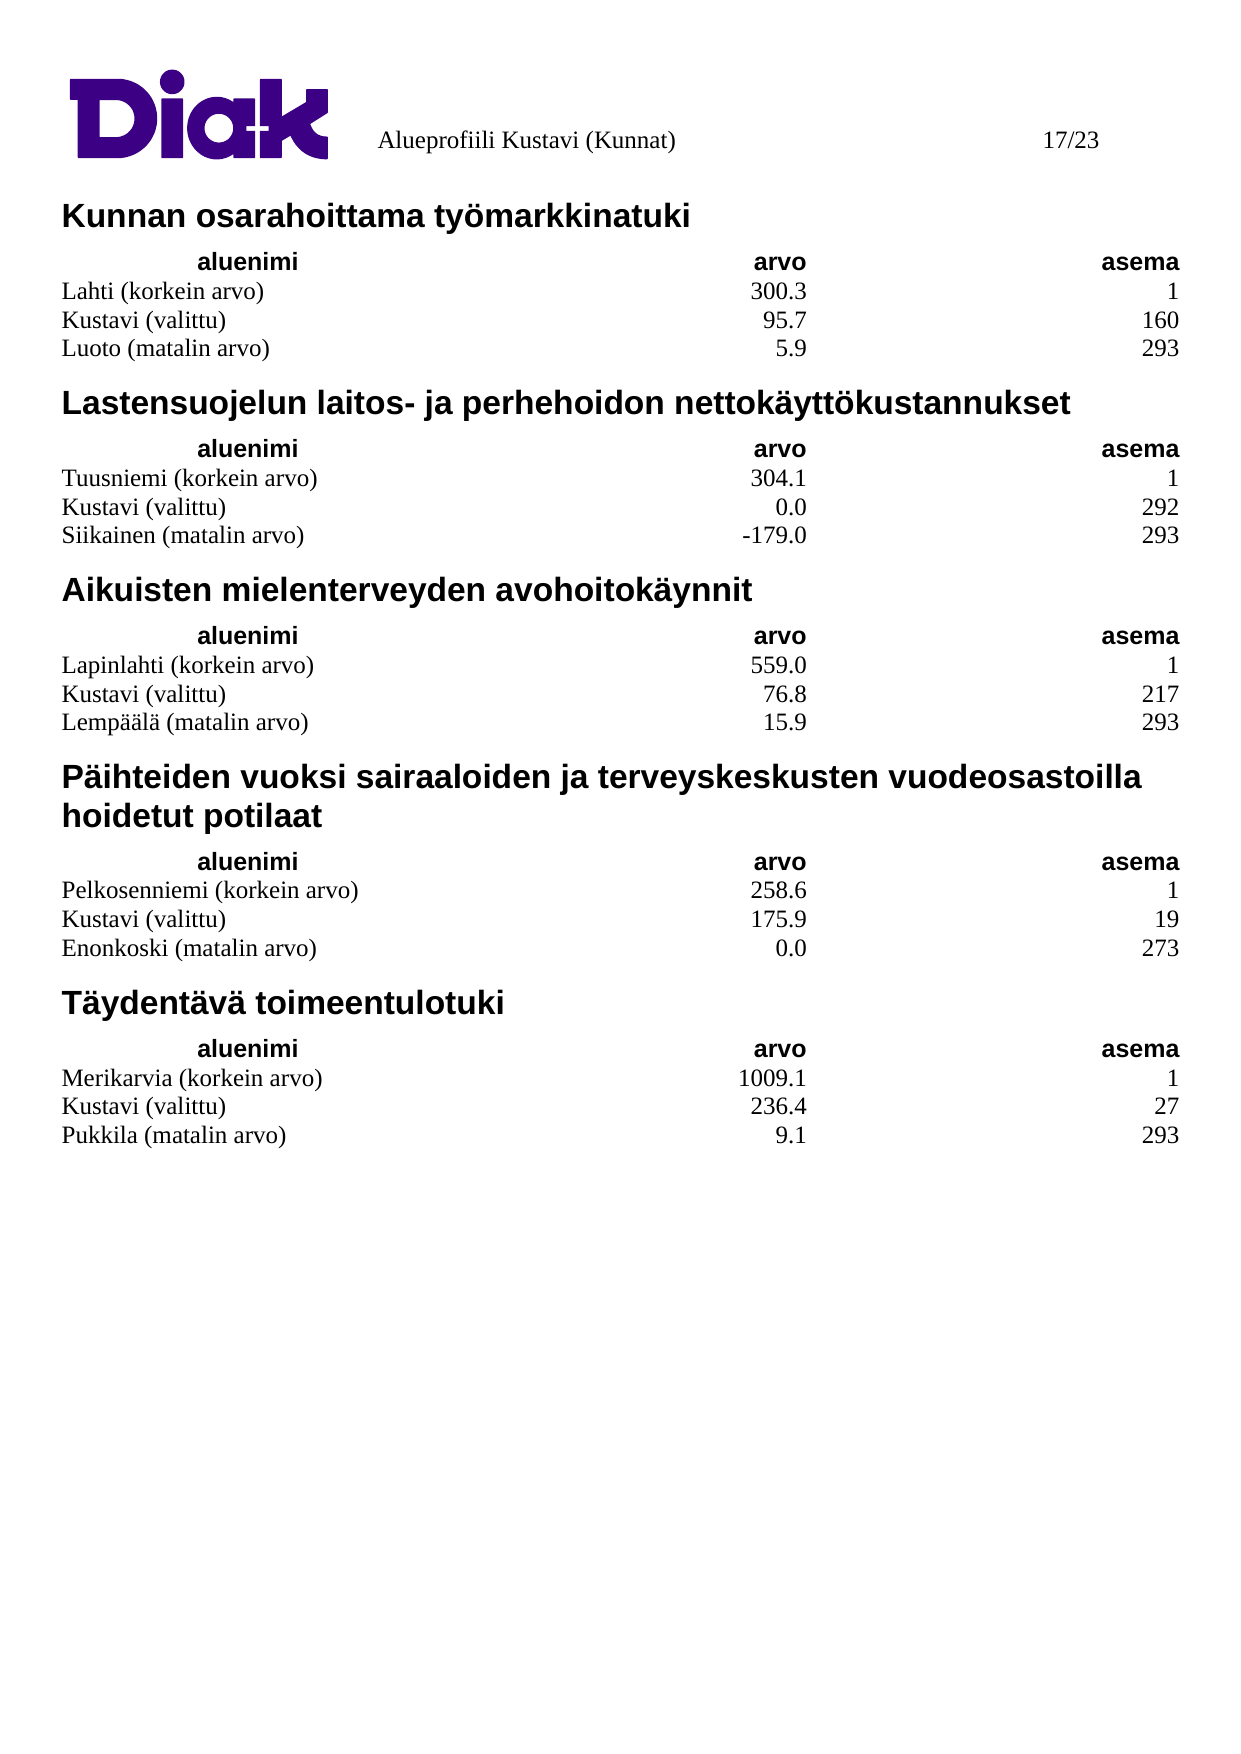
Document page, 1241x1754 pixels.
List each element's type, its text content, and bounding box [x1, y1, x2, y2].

table_cell Enonkoski (matalin arvo) [61, 933, 434, 962]
table_cell -179.0 [434, 521, 806, 549]
table_cell Kustavi (valittu) [61, 305, 434, 333]
table_cell Tuusniemi (korkein arvo) [61, 463, 434, 492]
table_header aluenimi [61, 847, 434, 876]
table_cell 304.1 [434, 463, 806, 492]
table_cell 1009.1 [434, 1063, 806, 1091]
table_cell Kustavi (valittu) [61, 679, 434, 707]
table_cell 258.6 [434, 876, 806, 904]
table_cell 217 [806, 679, 1179, 707]
table_cell 1 [806, 876, 1179, 904]
table_cell 293 [806, 1120, 1179, 1149]
table_cell 9.1 [434, 1120, 806, 1149]
table_header asema [806, 434, 1179, 463]
table_header arvo [434, 621, 806, 650]
table_cell 0.0 [434, 492, 806, 521]
subtitle Aikuisten mielenterveyden avohoitokäynnit [61, 570, 1179, 609]
table_header arvo [434, 1034, 806, 1063]
table_cell Kustavi (valittu) [61, 904, 434, 933]
table_cell 160 [806, 305, 1179, 333]
table_header arvo [434, 847, 806, 876]
table_cell 559.0 [434, 650, 806, 679]
table_cell 5.9 [434, 334, 806, 362]
table_cell 15.9 [434, 708, 806, 736]
table_cell 0.0 [434, 933, 806, 962]
table_header asema [806, 847, 1179, 876]
table_cell 19 [806, 904, 1179, 933]
table_cell 236.4 [434, 1091, 806, 1120]
table_header aluenimi [61, 621, 434, 650]
table_cell Kustavi (valittu) [61, 492, 434, 521]
table_cell 1 [806, 1063, 1179, 1091]
table_cell 76.8 [434, 679, 806, 707]
table_cell 1 [806, 276, 1179, 305]
table_cell Lempäälä (matalin arvo) [61, 708, 434, 736]
table_cell Pelkosenniemi (korkein arvo) [61, 876, 434, 904]
table_header aluenimi [61, 434, 434, 463]
table_cell 300.3 [434, 276, 806, 305]
table_cell 292 [806, 492, 1179, 521]
table_cell 27 [806, 1091, 1179, 1120]
table_cell 175.9 [434, 904, 806, 933]
subtitle Kunnan osarahoittama työmarkkinatuki [61, 196, 1179, 235]
table_header aluenimi [61, 1034, 434, 1063]
table_cell Siikainen (matalin arvo) [61, 521, 434, 549]
table_cell Merikarvia (korkein arvo) [61, 1063, 434, 1091]
table_cell 1 [806, 463, 1179, 492]
table_cell Pukkila (matalin arvo) [61, 1120, 434, 1149]
table_header aluenimi [61, 247, 434, 276]
table_cell 1 [806, 650, 1179, 679]
table_cell 293 [806, 708, 1179, 736]
table_header asema [806, 621, 1179, 650]
table_cell 273 [806, 933, 1179, 962]
table_cell 293 [806, 334, 1179, 362]
table_cell 95.7 [434, 305, 806, 333]
table_cell Luoto (matalin arvo) [61, 334, 434, 362]
subtitle Täydentävä toimeentulotuki [61, 983, 1179, 1021]
subtitle Lastensuojelun laitos- ja perhehoidon nettokäyttökustannukset [61, 383, 1179, 422]
table_cell 293 [806, 521, 1179, 549]
table_cell Lahti (korkein arvo) [61, 276, 434, 305]
table_cell Kustavi (valittu) [61, 1091, 434, 1120]
table_cell Lapinlahti (korkein arvo) [61, 650, 434, 679]
table_header asema [806, 1034, 1179, 1063]
subtitle Päihteiden vuoksi sairaaloiden ja terveyskeskusten vuodeosastoilla hoidetut potilaat [61, 757, 1179, 834]
table_header arvo [434, 247, 806, 276]
table_header arvo [434, 434, 806, 463]
table_header asema [806, 247, 1179, 276]
